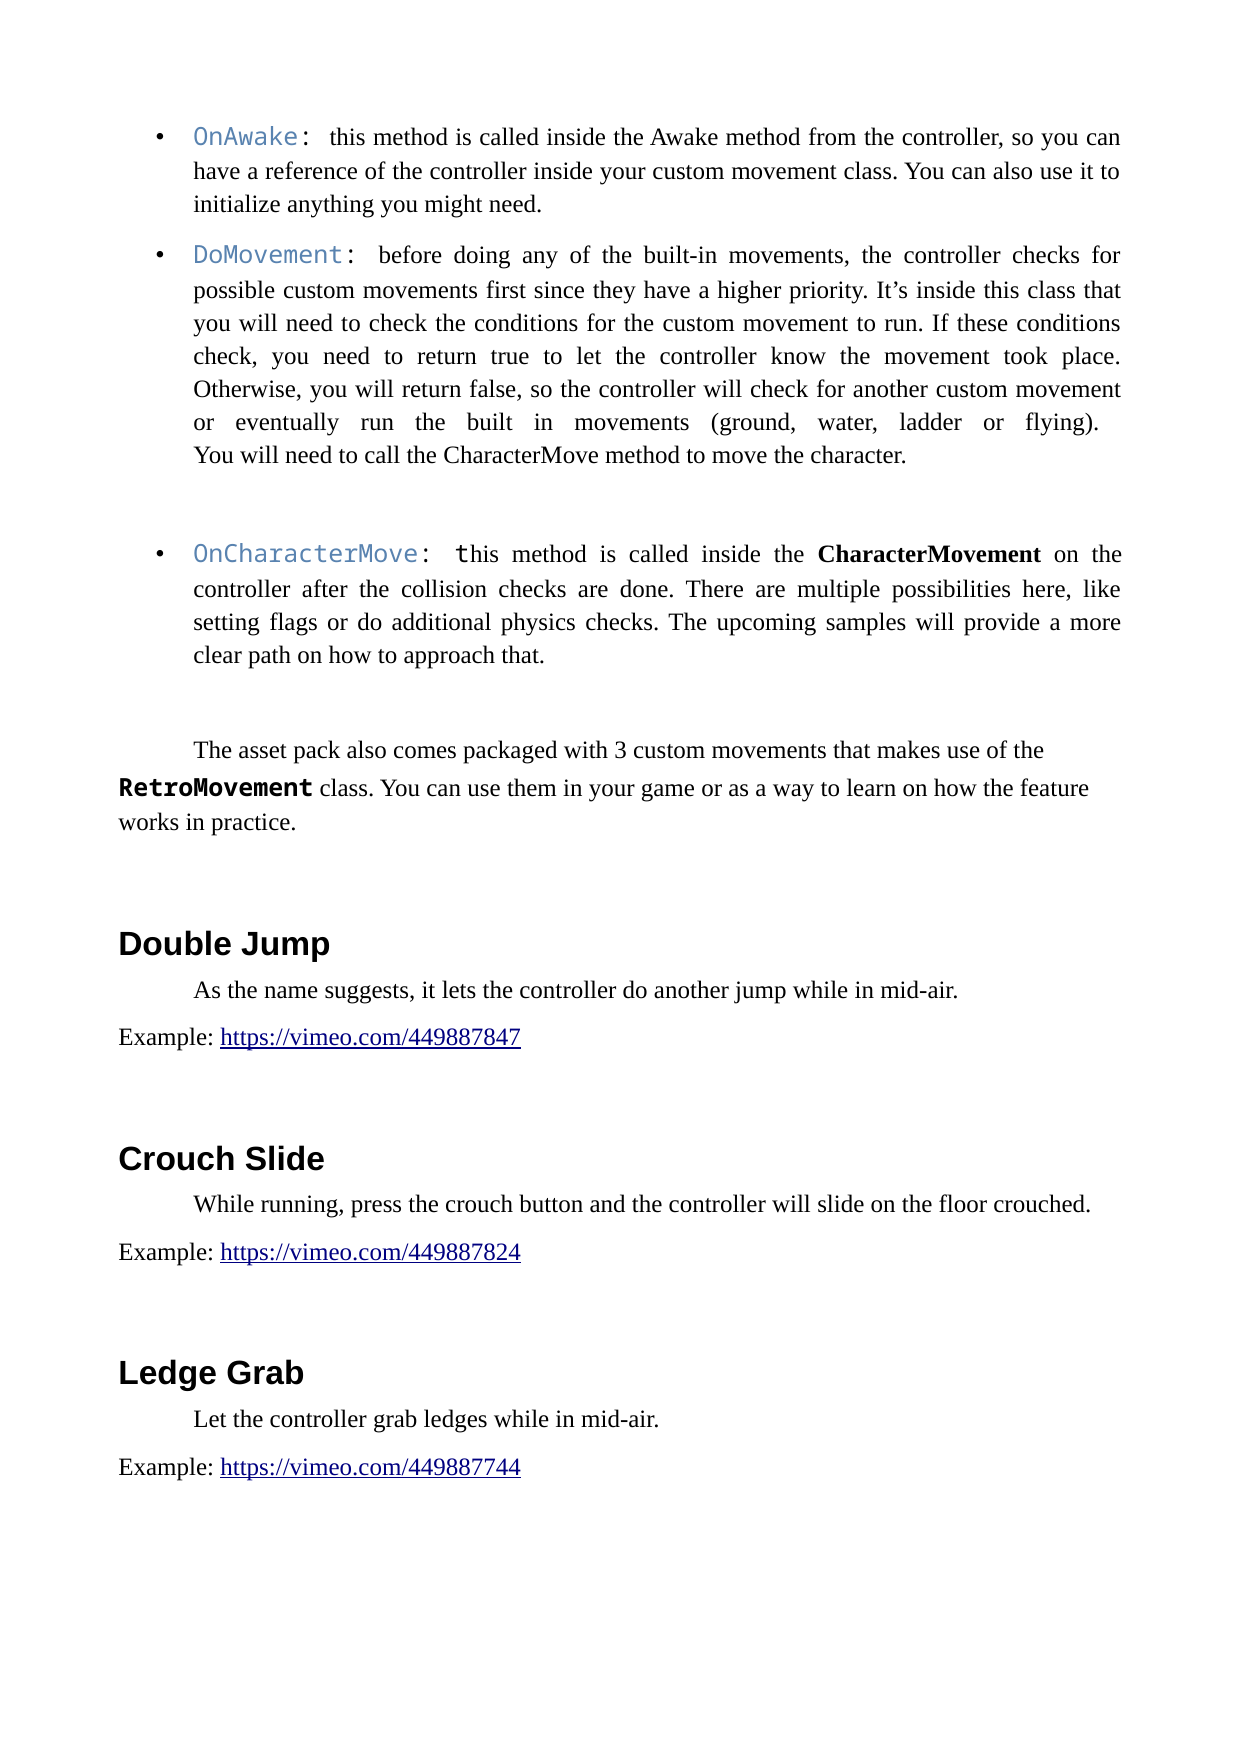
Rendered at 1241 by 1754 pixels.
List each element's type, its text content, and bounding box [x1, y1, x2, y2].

list DoMovement: before doing any of the built-in movements, the controller checks for possible custom movements first since they have a higher priority. It’s inside this class that you will need to check the conditions for the custom movement to run. If these conditions check, you need to return true to let the controller know the movement took place. Otherwise, you will return false, so the controller will check for another custom movement or eventually run the built in movements (ground, water, ladder or flying). You will need to call the CharacterMove method to move the character. [156, 237, 1122, 469]
text While running, press the crouch button and the controller will slide on the floor crouched. [118, 1189, 1122, 1218]
text Example: https://vimeo.com/449887744 [118, 1452, 1122, 1481]
list OnCharacterMove: this method is called inside the CharacterMovement on the controller after the collision checks are done. There are multiple possibilities here, like setting flags or do additional physics checks. The upcoming samples will provide a more clear path on how to approach that. [156, 536, 1122, 669]
text Example: https://vimeo.com/449887824 [118, 1237, 1122, 1266]
text The asset pack also comes packaged with 3 custom movements that makes use of the RetroMovement class. You can use them in your game or as a way to learn on how the feature works in practice. [118, 735, 1122, 836]
text Let the controller grab ledges while in mid-air. [118, 1404, 1122, 1433]
subtitle Crouch Slide [118, 1138, 1122, 1177]
subtitle Ledge Grab [118, 1353, 1122, 1392]
text Example: https://vimeo.com/449887847 [118, 1022, 1122, 1051]
text As the name suggests, it lets the controller do another jump while in mid-air. [118, 975, 1122, 1003]
list OnAwake: this method is called inside the Awake method from the controller, so you can have a reference of the controller inside your custom movement class. You can also use it to initialize anything you might need. [156, 118, 1122, 218]
subtitle Double Jump [118, 923, 1122, 962]
